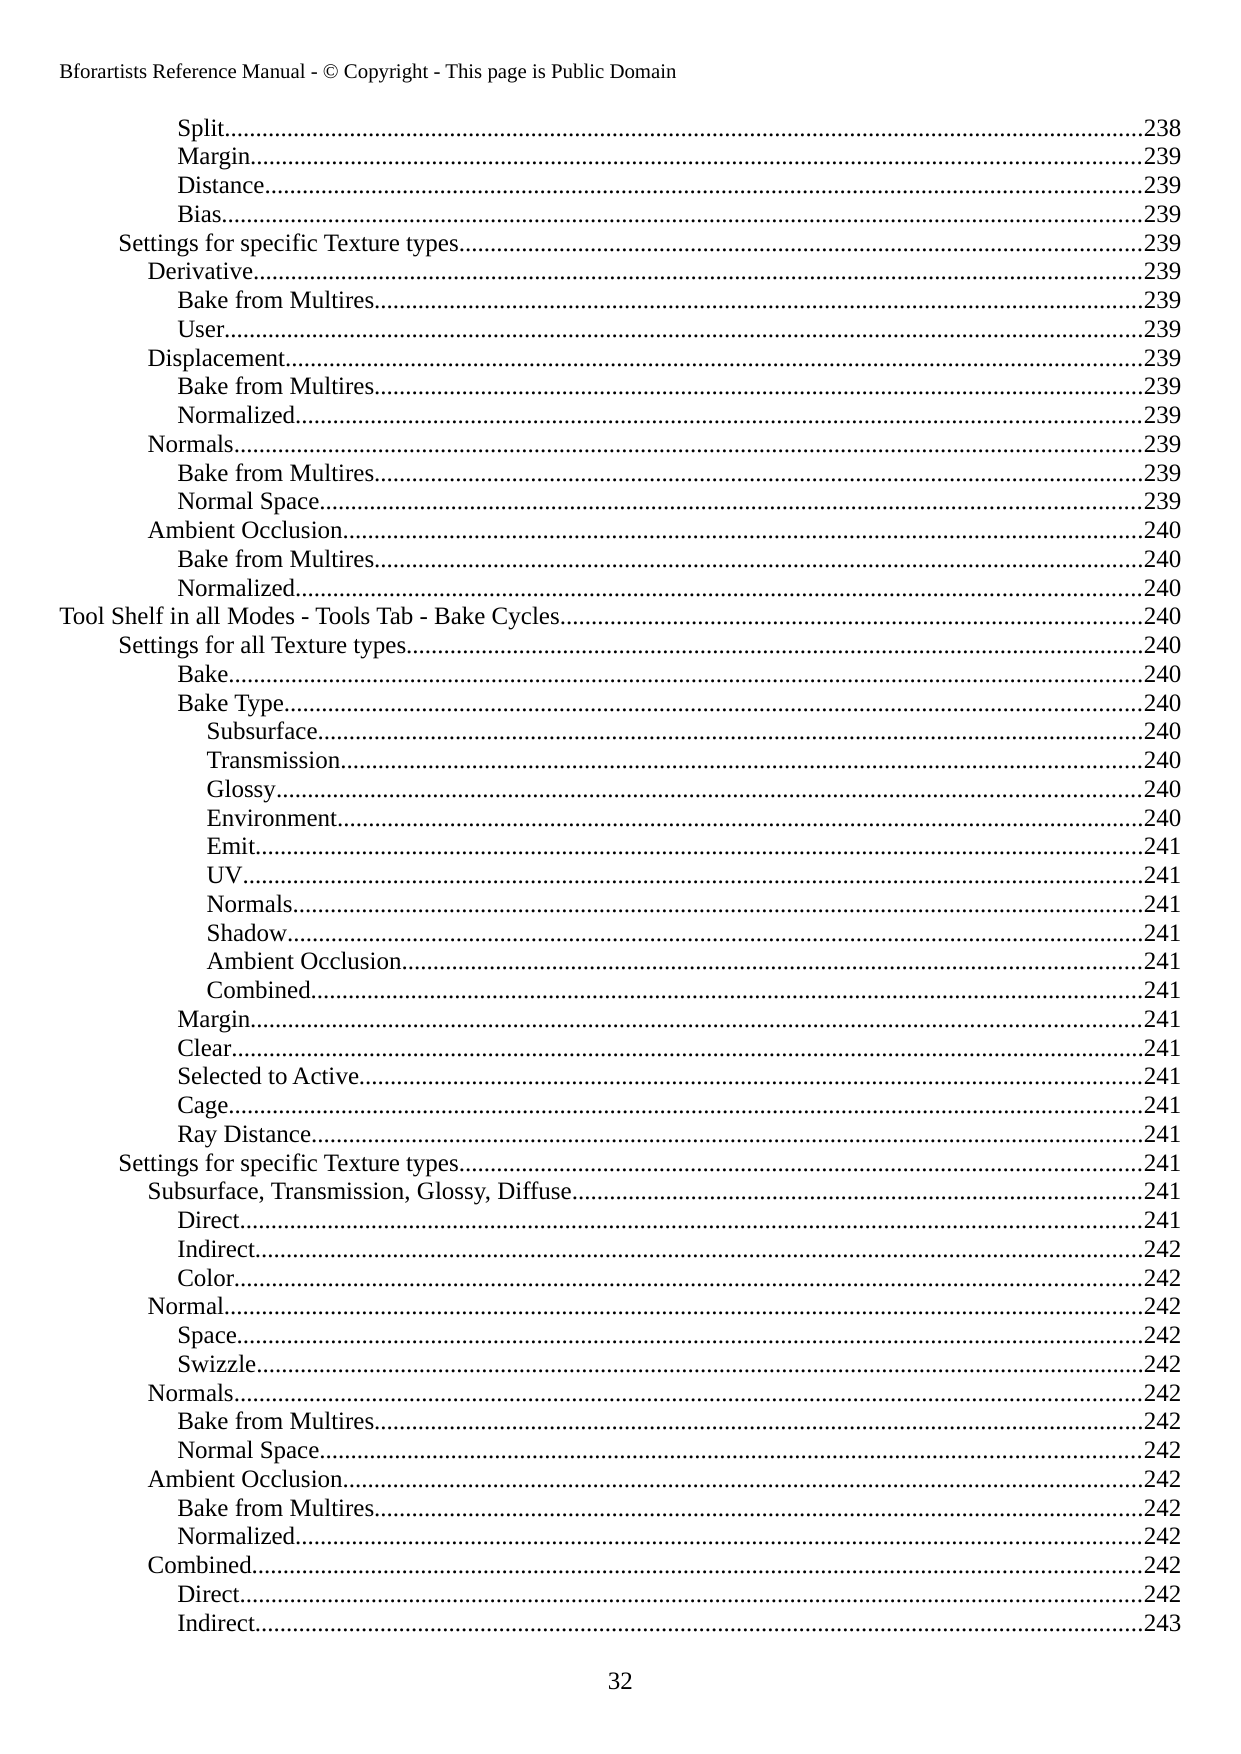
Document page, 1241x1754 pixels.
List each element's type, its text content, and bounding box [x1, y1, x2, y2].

text Bake from Multires 242 [177, 1493, 1181, 1521]
text Direct 242 [177, 1579, 1181, 1608]
text Bake from Multires 240 [177, 544, 1181, 573]
text Swizzle 242 [177, 1349, 1181, 1378]
text Cage 241 [177, 1090, 1181, 1119]
text Tool Shelf in all Modes - Tools Tab - Bake Cycles 240 [59, 601, 1181, 630]
text Ambient Occlusion 242 [147, 1464, 1181, 1493]
text Ambient Occlusion 241 [206, 946, 1181, 975]
text Normalized 242 [177, 1521, 1181, 1550]
text Settings for all Texture types 240 [118, 630, 1181, 659]
text Margin 241 [177, 1004, 1181, 1033]
text Clear 241 [177, 1033, 1181, 1061]
text Subsurface, Transmission, Glossy, Diffuse 241 [147, 1176, 1181, 1205]
text Bake Type 240 [177, 688, 1181, 716]
text Combined 241 [206, 975, 1181, 1004]
text Displacement 239 [147, 343, 1181, 371]
text Glossy 240 [206, 774, 1181, 803]
text Subsurface 240 [206, 716, 1181, 745]
text Bake from Multires 242 [177, 1406, 1181, 1435]
text Direct 241 [177, 1205, 1181, 1234]
text Combined 242 [147, 1550, 1181, 1579]
text UV 241 [206, 860, 1181, 889]
text Derivative 239 [147, 256, 1181, 285]
text Bias 239 [177, 199, 1181, 228]
text Color 242 [177, 1263, 1181, 1291]
text Normalized 240 [177, 573, 1181, 601]
text Settings for specific Texture types 239 [118, 228, 1181, 256]
text Emit 241 [206, 831, 1181, 860]
text Bake 240 [177, 659, 1181, 688]
text Distance 239 [177, 170, 1181, 199]
text Normal 242 [147, 1291, 1181, 1320]
text User 239 [177, 314, 1181, 343]
text Normalized 239 [177, 400, 1181, 429]
text Bake from Multires 239 [177, 371, 1181, 400]
text Normal Space 242 [177, 1435, 1181, 1464]
text Shadow 241 [206, 918, 1181, 946]
text Bake from Multires 239 [177, 458, 1181, 486]
text Environment 240 [206, 803, 1181, 831]
text Ray Distance 241 [177, 1119, 1181, 1148]
text Ambient Occlusion 240 [147, 515, 1181, 544]
text Normals 239 [147, 429, 1181, 458]
text Split 238 [177, 113, 1181, 141]
text Settings for specific Texture types 241 [118, 1148, 1181, 1176]
text Indirect 242 [177, 1234, 1181, 1263]
text Indirect 243 [177, 1608, 1181, 1636]
text Normals 241 [206, 889, 1181, 918]
text Normals 242 [147, 1378, 1181, 1406]
text Normal Space 239 [177, 486, 1181, 515]
text Margin 239 [177, 141, 1181, 170]
text Space 242 [177, 1320, 1181, 1349]
text Bake from Multires 239 [177, 285, 1181, 314]
text Selected to Active 241 [177, 1061, 1181, 1090]
text Transmission 240 [206, 745, 1181, 774]
